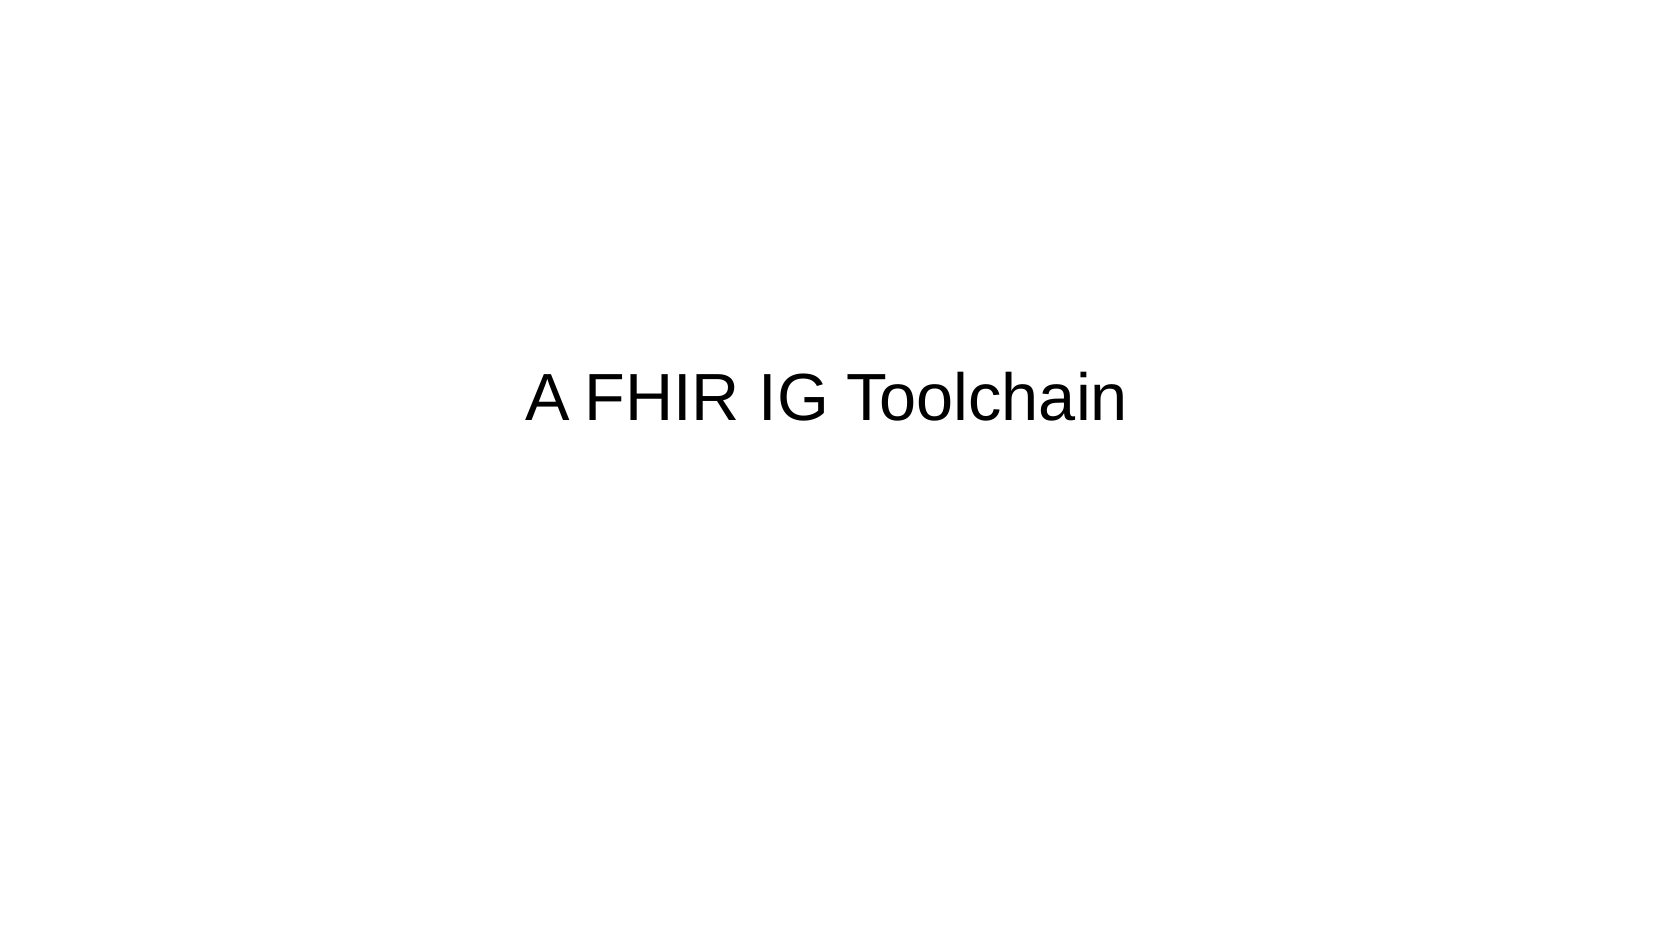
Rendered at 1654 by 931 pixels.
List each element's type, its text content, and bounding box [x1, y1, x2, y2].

subtitle A FHIR IG Toolchain [82, 37, 1571, 757]
